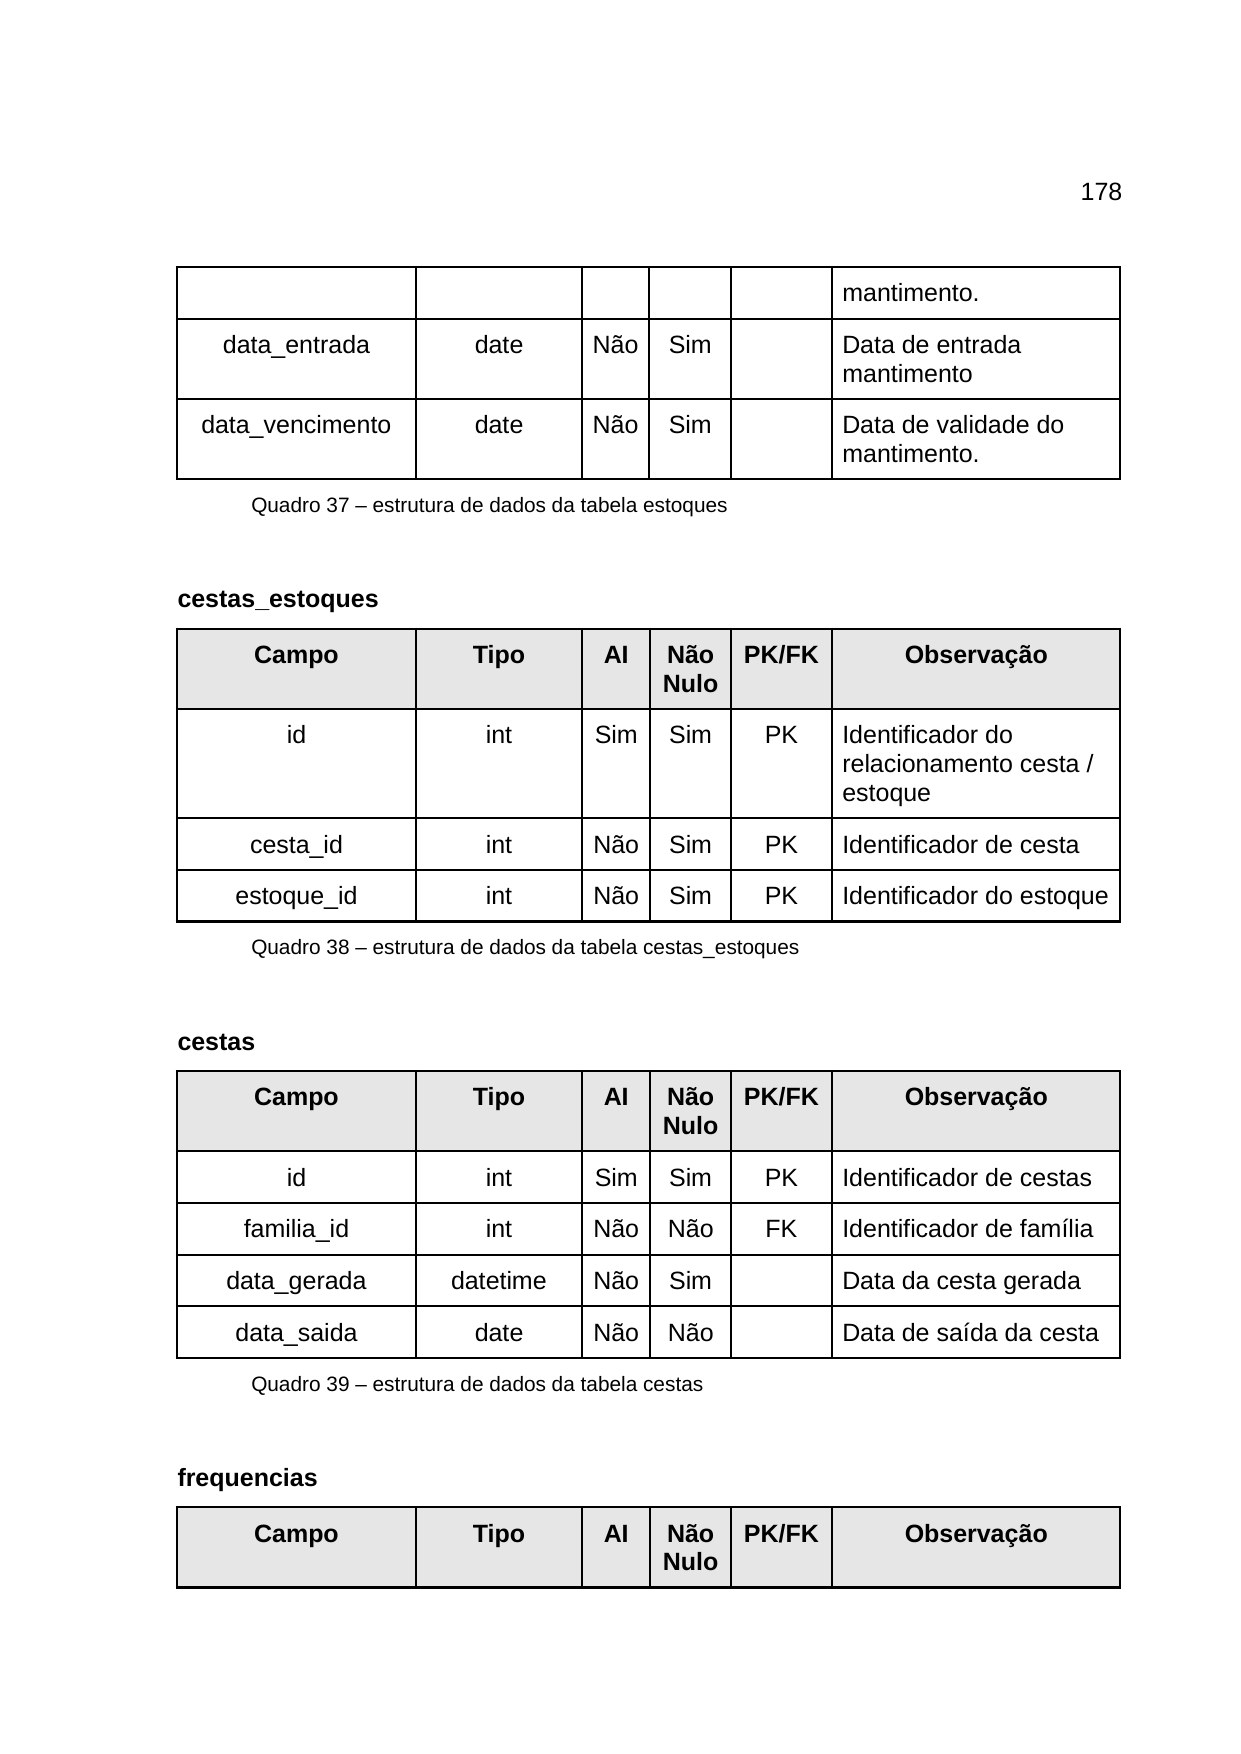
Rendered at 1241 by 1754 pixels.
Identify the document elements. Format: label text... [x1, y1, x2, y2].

table_header Não Nulo [651, 630, 730, 708]
table_cell [732, 268, 831, 317]
table_cell date [417, 1307, 581, 1357]
table_header Campo [178, 1508, 415, 1586]
table_cell data_saida [178, 1307, 415, 1357]
table_cell Não [583, 1307, 649, 1357]
table_cell id [178, 710, 415, 817]
table_cell Data de saída da cesta [833, 1307, 1119, 1357]
table_header PK/FK [732, 1508, 831, 1586]
table_cell [732, 400, 831, 478]
table_cell int [417, 871, 581, 920]
table_header Não Nulo [651, 1072, 730, 1150]
text cestas [177, 1027, 1122, 1055]
table_cell PK [732, 1152, 831, 1202]
table_header Campo [178, 1072, 415, 1150]
table_cell date [417, 400, 581, 478]
table_cell [732, 1256, 831, 1305]
table_cell [583, 268, 648, 317]
table_cell estoque_id [178, 871, 415, 920]
text cestas_estoques [177, 584, 1122, 613]
table_cell int [417, 710, 581, 817]
table_header Tipo [417, 1508, 581, 1586]
table_cell PK [732, 710, 831, 817]
table_header Observação [833, 1508, 1119, 1586]
table_cell date [417, 320, 581, 398]
text Quadro 37 – estrutura de dados da tabela estoques [177, 493, 1122, 517]
table_cell FK [732, 1204, 831, 1253]
table_cell Identificador de cesta [833, 819, 1119, 869]
table_cell cesta_id [178, 819, 415, 869]
table_cell Sim [651, 871, 730, 920]
table_cell Sim [651, 819, 730, 869]
table_header Observação [833, 630, 1119, 708]
table_header PK/FK [732, 630, 831, 708]
table_cell Sim [651, 1152, 730, 1202]
table_cell Sim [651, 710, 730, 817]
table_cell int [417, 819, 581, 869]
table_cell Não [583, 871, 649, 920]
table_cell Data de validade do mantimento. [833, 400, 1119, 478]
table_cell Sim [583, 710, 649, 817]
table_cell Sim [583, 1152, 649, 1202]
table_header Tipo [417, 630, 581, 708]
table_header AI [583, 630, 649, 708]
table_cell PK [732, 819, 831, 869]
table_cell [732, 320, 831, 398]
table_cell Não [583, 320, 648, 398]
table_cell int [417, 1204, 581, 1253]
table_cell PK [732, 871, 831, 920]
table_cell [417, 268, 581, 317]
table_cell Identificador do estoque [833, 871, 1119, 920]
table_header Observação [833, 1072, 1119, 1150]
table_cell datetime [417, 1256, 581, 1305]
table_cell Sim [650, 400, 730, 478]
table_cell Não [651, 1204, 730, 1253]
table_cell mantimento. [833, 268, 1119, 317]
table_cell [732, 1307, 831, 1357]
table_cell Não [651, 1307, 730, 1357]
table_cell data_entrada [178, 320, 415, 398]
table_cell Data de entrada mantimento [833, 320, 1119, 398]
table_header AI [583, 1508, 649, 1586]
table_cell Não [583, 819, 649, 869]
table_cell id [178, 1152, 415, 1202]
table_cell Não [583, 1204, 649, 1253]
table_cell Não [583, 400, 648, 478]
table_header Campo [178, 630, 415, 708]
table_cell Não [583, 1256, 649, 1305]
table_cell Sim [651, 1256, 730, 1305]
table_cell data_vencimento [178, 400, 415, 478]
text frequencias [177, 1463, 1122, 1492]
text Quadro 38 – estrutura de dados da tabela cestas_estoques [177, 935, 1122, 959]
table_cell Identificador de família [833, 1204, 1119, 1253]
table_cell Sim [650, 320, 730, 398]
table_cell [178, 268, 415, 317]
table_header Tipo [417, 1072, 581, 1150]
text Quadro 39 – estrutura de dados da tabela cestas [177, 1371, 1122, 1395]
table_cell int [417, 1152, 581, 1202]
table_header AI [583, 1072, 649, 1150]
table_cell Identificador do relacionamento cesta / estoque [833, 710, 1119, 817]
table_cell familia_id [178, 1204, 415, 1253]
table_cell Data da cesta gerada [833, 1256, 1119, 1305]
table_header Não Nulo [651, 1508, 730, 1586]
table_cell Identificador de cestas [833, 1152, 1119, 1202]
table_cell data_gerada [178, 1256, 415, 1305]
table_header PK/FK [732, 1072, 831, 1150]
table_cell [650, 268, 730, 317]
